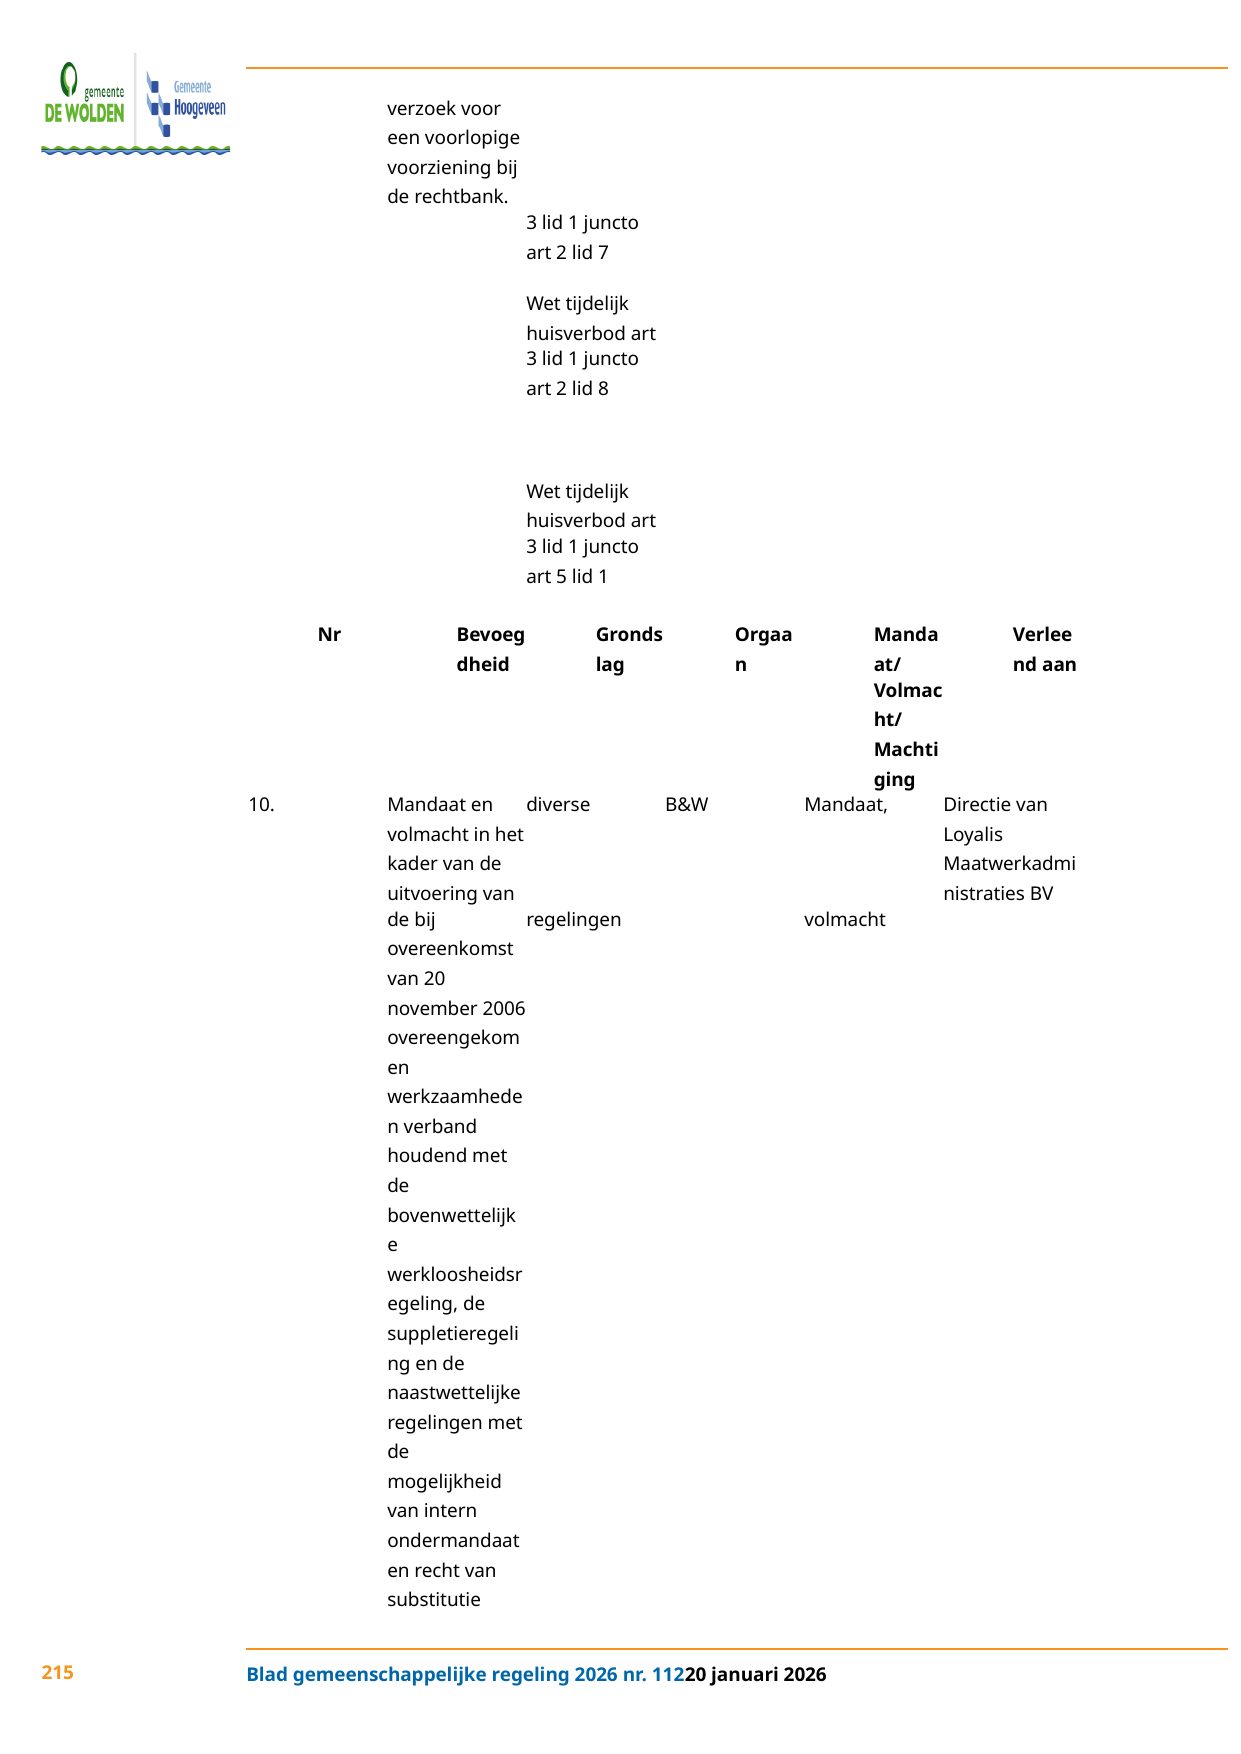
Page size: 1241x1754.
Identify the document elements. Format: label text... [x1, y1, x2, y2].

table_cell [804, 95, 943, 589]
table_cell volmacht [804, 906, 943, 1612]
table_cell [943, 346, 1082, 401]
table_cell [387, 534, 526, 589]
table_header [248, 622, 317, 677]
table_cell 3 lid 1 juncto art 2 lid 8 [526, 346, 665, 401]
table_header Grondslag [596, 622, 665, 677]
table_cell diverse [526, 791, 665, 906]
table_cell [943, 265, 1082, 290]
table_header [943, 622, 1013, 677]
table_cell 3 lid 1 juncto art 2 lid 7 [526, 209, 665, 264]
table_cell [943, 95, 1082, 209]
table_header Bevoegdheid [456, 622, 526, 677]
table_cell 10. [248, 791, 387, 1612]
table_cell [387, 453, 526, 478]
table_cell verzoek voor een voorlopige voorziening bij de rechtbank. [387, 95, 526, 209]
table_header Orgaan [735, 622, 804, 677]
table_cell [526, 453, 665, 478]
table_cell [526, 677, 665, 791]
table_cell [526, 401, 665, 427]
table_cell Mandaat, [804, 791, 943, 906]
table_cell [943, 290, 1082, 346]
table_cell [387, 290, 526, 346]
table_header Nr [318, 622, 387, 677]
table_header [387, 622, 456, 677]
table_cell [943, 401, 1082, 427]
table_cell Wet tijdelijk huisverbod art [526, 290, 665, 346]
table_cell [943, 677, 1082, 791]
table_cell B&W [665, 791, 804, 1612]
table_header [526, 622, 596, 677]
table_cell [387, 677, 526, 791]
table_cell [387, 401, 526, 427]
table_cell [248, 95, 387, 589]
table_header [665, 622, 734, 677]
table_cell [665, 677, 804, 791]
table_cell Volmacht/ Machtiging [874, 677, 943, 791]
table_cell regelingen [526, 906, 665, 1612]
table_header Verleend aan [1013, 622, 1082, 677]
table_cell Directie van Loyalis Maatwerkadministraties BV [943, 791, 1082, 1612]
table_cell Wet tijdelijk huisverbod art [526, 478, 665, 533]
table_cell [387, 265, 526, 290]
table_cell [248, 677, 387, 791]
picture [41, 47, 231, 172]
table_header Mandaat/ [874, 622, 943, 677]
table_cell de bij overeenkomst van 20 november 2006 overeengekomen werkzaamheden verband houdend met de bovenwettelijke werkloosheidsregeling, de suppletieregeling en de naastwettelijke regelingen met de mogelijkheid van intern ondermandaat en recht van substitutie [387, 906, 526, 1612]
table_cell [943, 534, 1082, 589]
table_cell [943, 478, 1082, 533]
table_cell [526, 427, 665, 452]
table_cell [665, 95, 804, 589]
table_cell [943, 453, 1082, 478]
table_cell [387, 346, 526, 401]
table_cell [387, 427, 526, 452]
table_cell 3 lid 1 juncto art 5 lid 1 [526, 534, 665, 589]
table_cell Mandaat en volmacht in het kader van de uitvoering van [387, 791, 526, 906]
table_cell [387, 478, 526, 533]
table_cell [943, 427, 1082, 452]
table_cell [387, 209, 526, 264]
table_cell [943, 209, 1082, 264]
table_header [804, 622, 873, 791]
table_cell [526, 95, 665, 209]
table_cell [526, 265, 665, 290]
